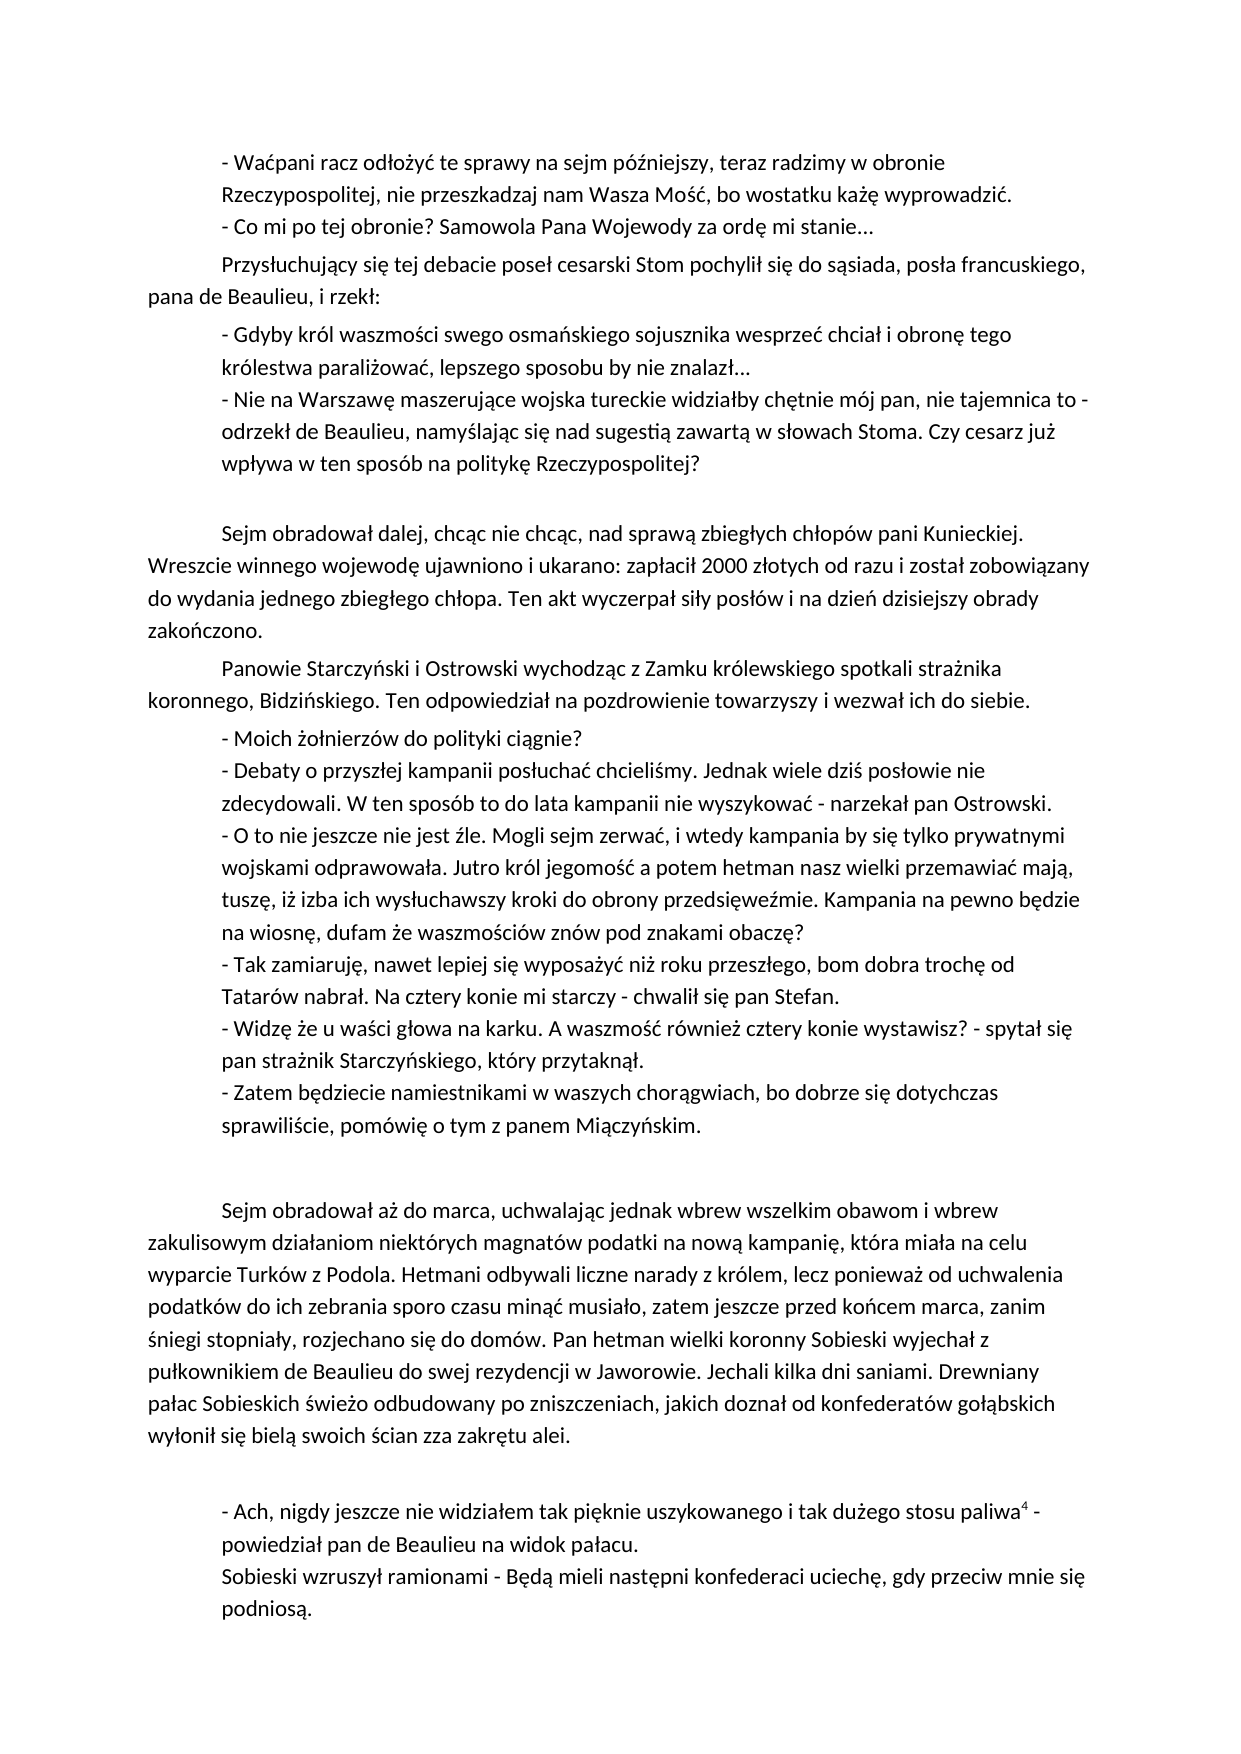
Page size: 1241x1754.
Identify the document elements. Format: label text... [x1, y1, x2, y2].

text - Moich żołnierzów do polityki ciągnie? [221, 724, 1093, 752]
text - Ach, nigdy jeszcze nie widziałem tak pięknie uszykowanego i tak dużego stosu paliwa - powiedział pan de Beaulieu na widok pałacu. [221, 1497, 1093, 1558]
text - Co mi po tej obronie? Samowola Pana Wojewody za ordę mi stanie... [221, 212, 1093, 240]
text - Widzę że u waści głowa na karku. A waszmość również cztery konie wystawisz? - spytał się pan strażnik Starczyńskiego, który przytaknął. [221, 1014, 1093, 1074]
text - O to nie jeszcze nie jest źle. Mogli sejm zerwać, i wtedy kampania by się tylko prywatnymi wojskami odprawowała. Jutro król jegomość a potem hetman nasz wielki przemawiać mają, tuszę, iż izba ich wysłuchawszy kroki do obrony przedsięweźmie. Kampania na pewno będzie na wiosnę, dufam że waszmościów znów pod znakami obaczę? [221, 821, 1093, 946]
text - Tak zamiaruję, nawet lepiej się wyposażyć niż roku przeszłego, bom dobra trochę od Tatarów nabrał. Na cztery konie mi starczy - chwalił się pan Stefan. [221, 950, 1093, 1010]
text - Debaty o przyszłej kampanii posłuchać chcieliśmy. Jednak wiele dziś posłowie nie zdecydowali. W ten sposób to do lata kampanii nie wyszykować - narzekał pan Ostrowski. [221, 757, 1093, 817]
text - Nie na Warszawę maszerujące wojska tureckie widziałby chętnie mój pan, nie tajemnica to - odrzekł de Beaulieu, namyślając się nad sugestią zawartą w słowach Stoma. Czy cesarz już wpływa w ten sposób na politykę Rzeczypospolitej? [221, 385, 1093, 477]
text Sejm obradował aż do marca, uchwalając jednak wbrew wszelkim obawom i wbrew zakulisowym działaniom niektórych magnatów podatki na nową kampanię, która miała na celu wyparcie Turków z Podola. Hetmani odbywali liczne narady z królem, lecz ponieważ od uchwalenia podatków do ich zebrania sporo czasu minąć musiało, zatem jeszcze przed końcem marca, zanim śniegi stopniały, rozjechano się do domów. Pan hetman wielki koronny Sobieski wyjechał z pułkownikiem de Beaulieu do swej rezydencji w Jaworowie. Jechali kilka dni saniami. Drewniany pałac Sobieskich świeżo odbudowany po zniszczeniach, jakich doznał od konfederatów gołąbskich wyłonił się bielą swoich ścian zza zakrętu alei. [148, 1196, 1093, 1449]
text Sejm obradował dalej, chcąc nie chcąc, nad sprawą zbiegłych chłopów pani Kunieckiej. Wreszcie winnego wojewodę ujawniono i ukarano: zapłacił 2000 złotych od razu i został zobowiązany do wydania jednego zbiegłego chłopa. Ten akt wyczerpał siły posłów i na dzień dzisiejszy obrady zakończono. [148, 519, 1093, 644]
text Przysłuchujący się tej debacie poseł cesarski Stom pochylił się do sąsiada, posła francuskiego, pana de Beaulieu, i rzekł: [148, 250, 1093, 310]
text - Gdyby król waszmości swego osmańskiego sojusznika wesprzeć chciał i obronę tego królestwa paraliżować, lepszego sposobu by nie znalazł... [221, 320, 1093, 381]
text Sobieski wzruszył ramionami - Będą mieli następni konfederaci uciechę, gdy przeciw mnie się podniosą. [221, 1562, 1093, 1622]
text Panowie Starczyński i Ostrowski wychodząc z Zamku królewskiego spotkali strażnika koronnego, Bidzińskiego. Ten odpowiedział na pozdrowienie towarzyszy i wezwał ich do siebie. [148, 654, 1093, 714]
text - Zatem będziecie namiestnikami w waszych chorągwiach, bo dobrze się dotychczas sprawiliście, pomówię o tym z panem Miączyńskim. [221, 1078, 1093, 1139]
text - Waćpani racz odłożyć te sprawy na sejm późniejszy, teraz radzimy w obronie Rzeczypospolitej, nie przeszkadzaj nam Wasza Mość, bo wostatku każę wyprowadzić. [221, 148, 1093, 208]
